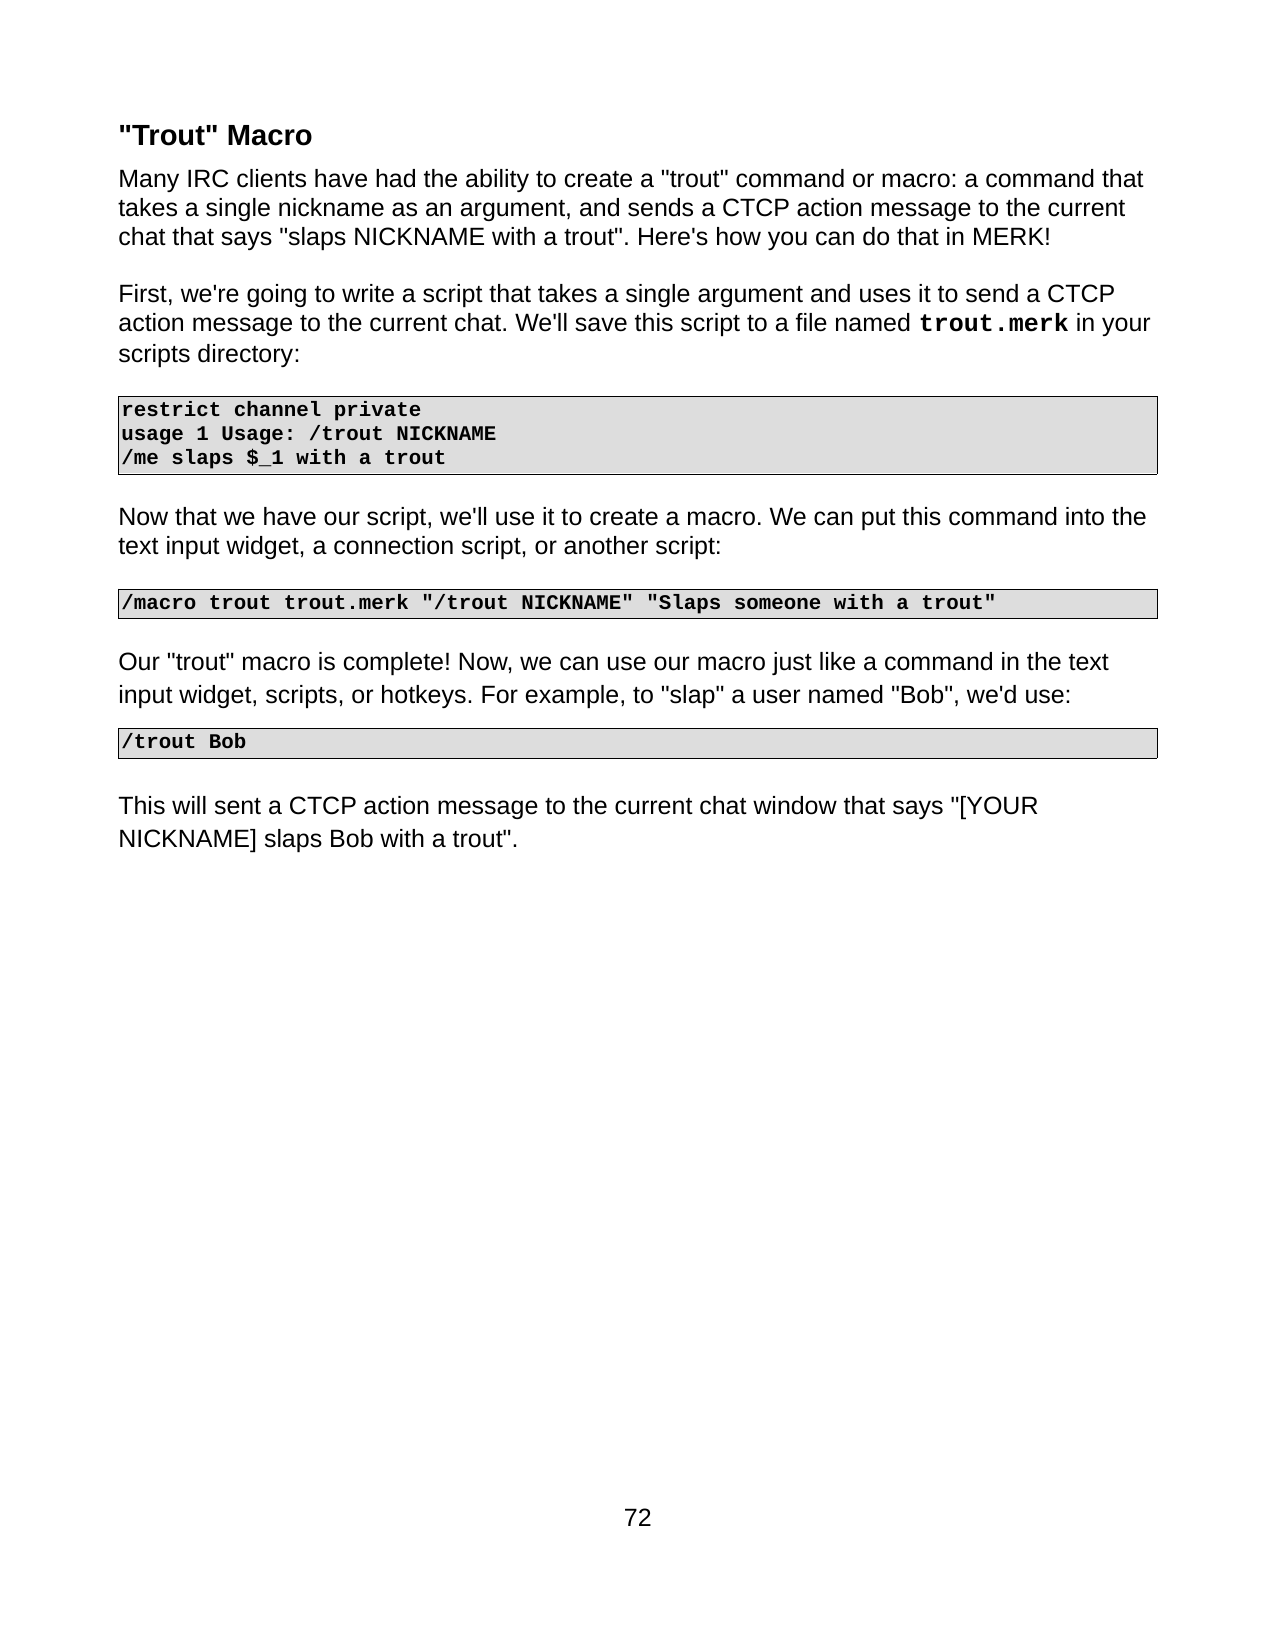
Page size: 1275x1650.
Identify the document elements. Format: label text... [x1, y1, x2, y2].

table_header /trout Bob [119, 729, 1157, 758]
table_header restrict channel private usage 1 Usage: /trout NICKNAME /me slaps $_1 with a trout [119, 397, 1157, 473]
table_header /macro trout trout.merk "/trout NICKNAME" "Slaps someone with a trout" [119, 590, 1157, 618]
text Now that we have our script, we'll use it to create a macro. We can put this command into the text input widget, a connection script, or another script: [118, 475, 1157, 560]
text This will sent a CTCP action message to the current chat window that says "[YOUR NICKNAME] slaps Bob with a trout". [118, 759, 1157, 852]
text Our "trout" macro is complete! Now, we can use our macro just like a command in the text input widget, scripts, or hotkeys. For example, to "slap" a user named "Bob", we'd use: [118, 647, 1157, 709]
text First, we're going to write a script that takes a single argument and uses it to send a CTCP action message to the current chat. We'll save this script to a file named trout.merk in your scripts directory: [118, 279, 1157, 368]
text Many IRC clients have had the ability to create a "trout" command or macro: a command that takes a single nickname as an argument, and sends a CTCP action message to the current chat that says "slaps NICKNAME with a trout". Here's how you can do that in MERK! [118, 164, 1157, 250]
subtitle "Trout" Macro [118, 118, 1157, 152]
